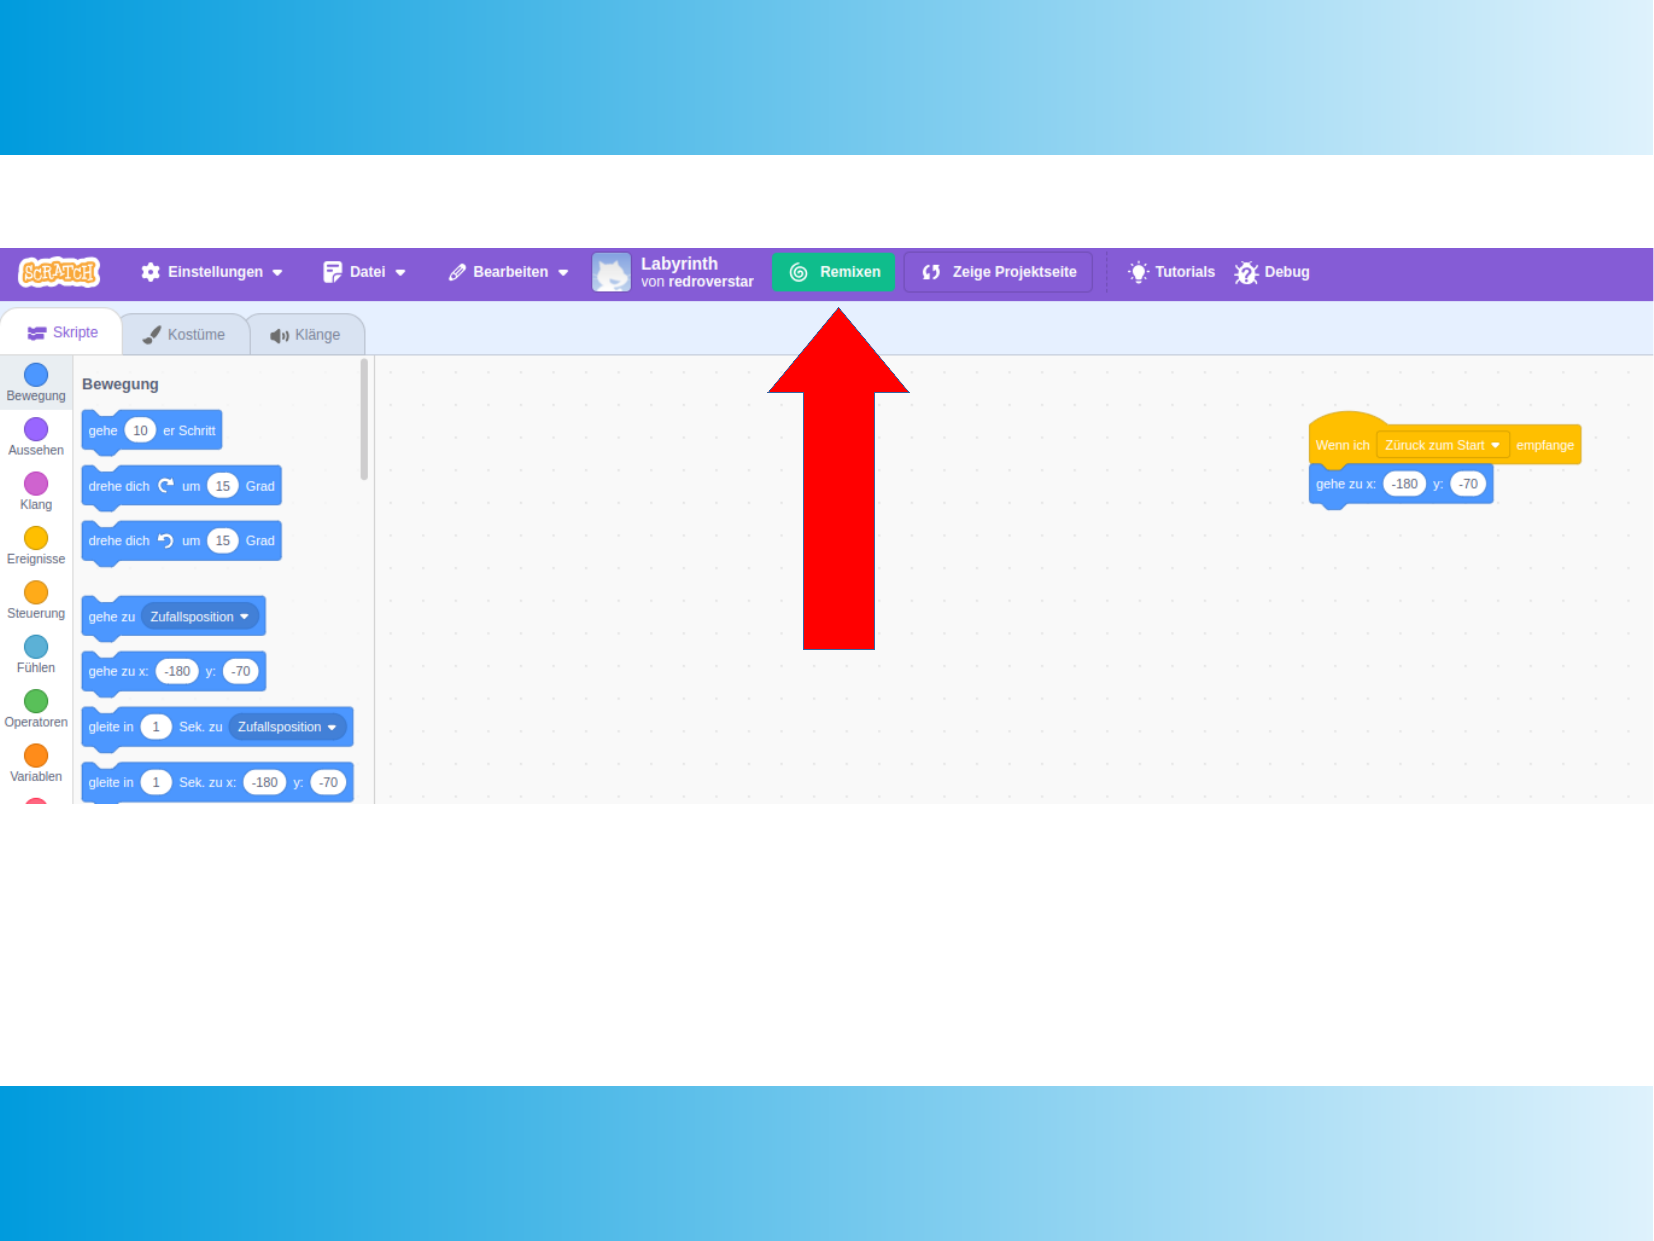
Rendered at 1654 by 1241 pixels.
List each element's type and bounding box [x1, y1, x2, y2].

picture [0, 248, 1654, 804]
text_box [767, 307, 910, 650]
